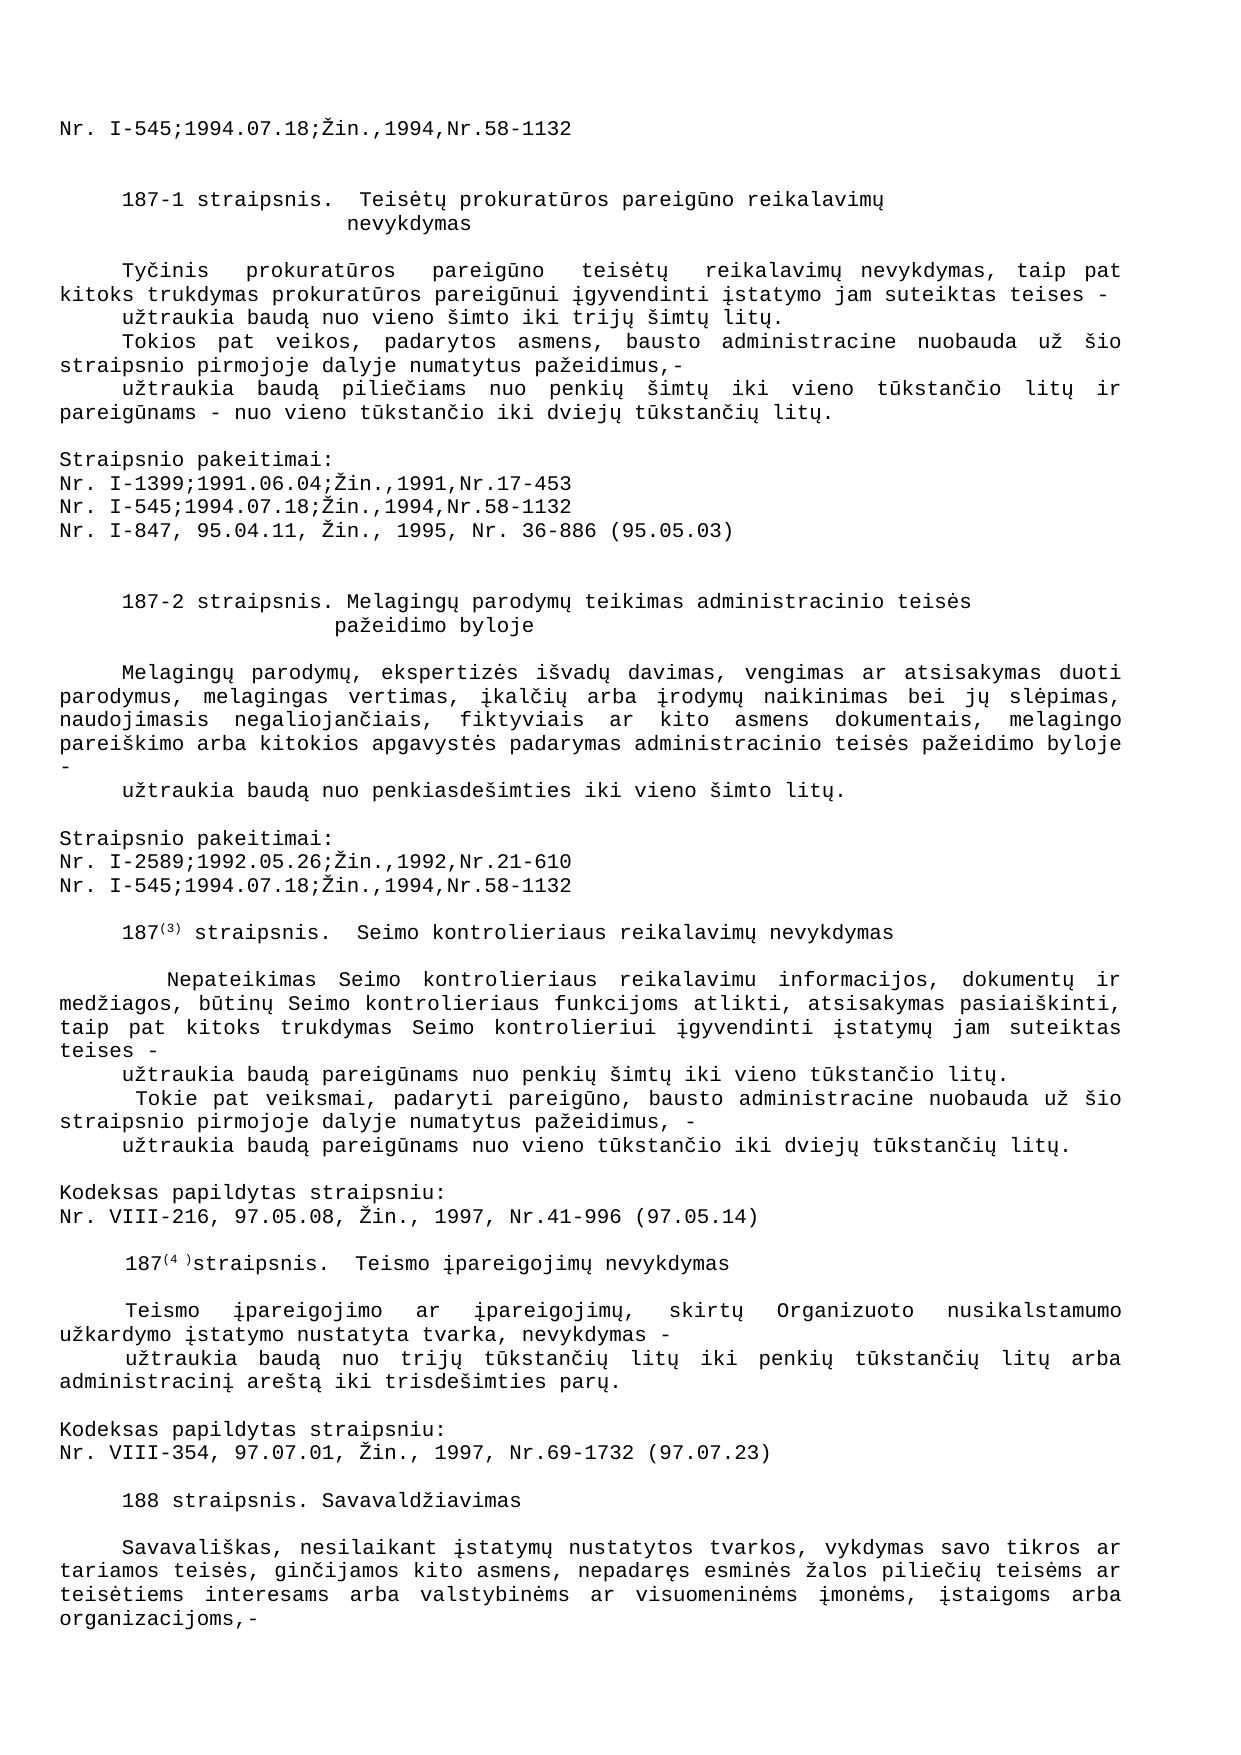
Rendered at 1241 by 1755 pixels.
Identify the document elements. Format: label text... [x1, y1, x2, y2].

text užtraukia baudą pareigūnams nuo penkių šimtų iki vieno tūkstančio litų. [59, 1064, 1122, 1088]
text Nr. VIII-216, 97.05.08, Žin., 1997, Nr.41-996 (97.05.14) [59, 1206, 1122, 1229]
text Nr. I-545;1994.07.18;Žin.,1994,Nr.58-1132 [59, 118, 1122, 142]
text Straipsnio pakeitimai: [59, 449, 1122, 473]
text užtraukia baudą pareigūnams nuo vieno tūkstančio iki dviejų tūkstančių litų. [59, 1135, 1122, 1158]
text Tyčinis prokuratūros pareigūno teisėtų reikalavimų nevykdymas, taip pat kitoks trukdymas prokuratūros pareigūnui įgyvendinti įstatymo jam suteiktas teises - [59, 260, 1122, 307]
text Nr. I-545;1994.07.18;Žin.,1994,Nr.58-1132 [59, 875, 1122, 898]
text užtraukia baudą piliečiams nuo penkių šimtų iki vieno tūkstančio litų ir pareigūnams - nuo vieno tūkstančio iki dviejų tūkstančių litų. [59, 378, 1122, 426]
text Nr. I-847, 95.04.11, Žin., 1995, Nr. 36-886 (95.05.03) [59, 520, 1122, 544]
text Nr. VIII-354, 97.07.01, Žin., 1997, Nr.69-1732 (97.07.23) [59, 1442, 1122, 1466]
text 188 straipsnis. Savavaldžiavimas [59, 1489, 1122, 1513]
text Tokios pat veikos, padarytos asmens, bausto administracine nuobauda už šio straipsnio pirmojoje dalyje numatytus pažeidimus,- [59, 331, 1122, 378]
text Nr. I-545;1994.07.18;Žin.,1994,Nr.58-1132 [59, 496, 1122, 520]
text Teismo įpareigojimo ar įpareigojimų, skirtų Organizuoto nusikalstamumo užkardymo įstatymo nustatyta tvarka, nevykdymas - [59, 1300, 1122, 1348]
text Melagingų parodymų, ekspertizės išvadų davimas, vengimas ar atsisakymas duoti parodymus, melagingas vertimas, įkalčių arba įrodymų naikinimas bei jų slėpimas, naudojimasis negaliojančiais, fiktyviais ar kito asmens dokumentais, melagingo pareiškimo arba kitokios apgavystės padarymas administracinio teisės pažeidimo byloje - [59, 662, 1122, 780]
text Straipsnio pakeitimai: [59, 827, 1122, 851]
text 187(3) straipsnis. Seimo kontrolieriaus reikalavimų nevykdymas [59, 922, 1122, 946]
text pažeidimo byloje [59, 615, 1122, 638]
text Tokie pat veiksmai, padaryti pareigūno, bausto administracine nuobauda už šio straipsnio pirmojoje dalyje numatytus pažeidimus, - [59, 1088, 1122, 1135]
text Nepateikimas Seimo kontrolieriaus reikalavimu informacijos, dokumentų ir medžiagos, būtinų Seimo kontrolieriaus funkcijoms atlikti, atsisakymas pasiaiškinti, taip pat kitoks trukdymas Seimo kontrolieriui įgyvendinti įstatymų jam suteiktas teises - [59, 969, 1122, 1064]
text Kodeksas papildytas straipsniu: [59, 1419, 1122, 1442]
text Nr. I-2589;1992.05.26;Žin.,1992,Nr.21-610 [59, 851, 1122, 875]
text užtraukia baudą nuo penkiasdešimties iki vieno šimto litų. [59, 780, 1122, 804]
text 187-1 straipsnis. Teisėtų prokuratūros pareigūno reikalavimų [59, 189, 1122, 213]
text Savavališkas, nesilaikant įstatymų nustatytos tvarkos, vykdymas savo tikros ar tariamos teisės, ginčijamos kito asmens, nepadaręs esminės žalos piliečių teisėms ar teisėtiems interesams arba valstybinėms ar visuomeninėms įmonėms, įstaigoms arba organizacijoms,- [59, 1537, 1122, 1631]
text užtraukia baudą nuo vieno šimto iki trijų šimtų litų. [59, 307, 1122, 331]
text nevykdymas [59, 213, 1122, 236]
text Nr. I-1399;1991.06.04;Žin.,1991,Nr.17-453 [59, 473, 1122, 496]
text 187-2 straipsnis. Melagingų parodymų teikimas administracinio teisės [59, 591, 1122, 615]
text 187(4 )straipsnis. Teismo įpareigojimų nevykdymas [59, 1253, 1122, 1277]
text Kodeksas papildytas straipsniu: [59, 1182, 1122, 1206]
text užtraukia baudą nuo trijų tūkstančių litų iki penkių tūkstančių litų arba administracinį areštą iki trisdešimties parų. [59, 1348, 1122, 1395]
